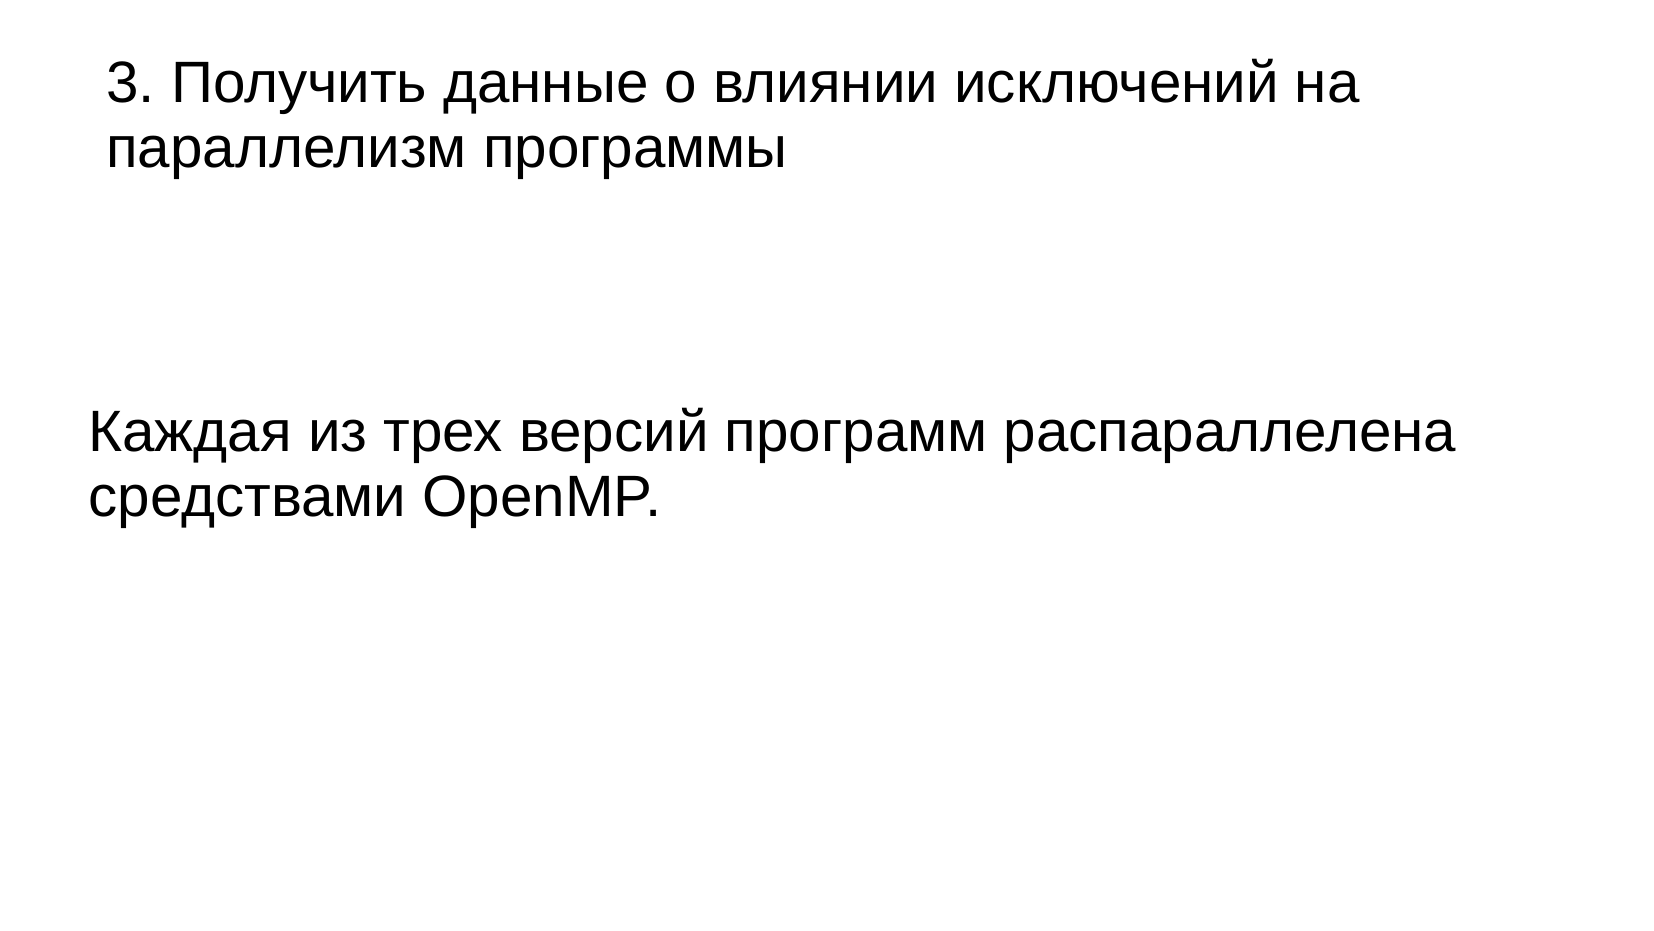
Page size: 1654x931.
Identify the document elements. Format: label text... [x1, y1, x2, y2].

title 3. Получить данные о влиянии исключений на параллелизм программы [106, 37, 1595, 193]
subtitle Каждая из трех версий программ распараллелена средствами OpenMP. [88, 259, 1630, 799]
